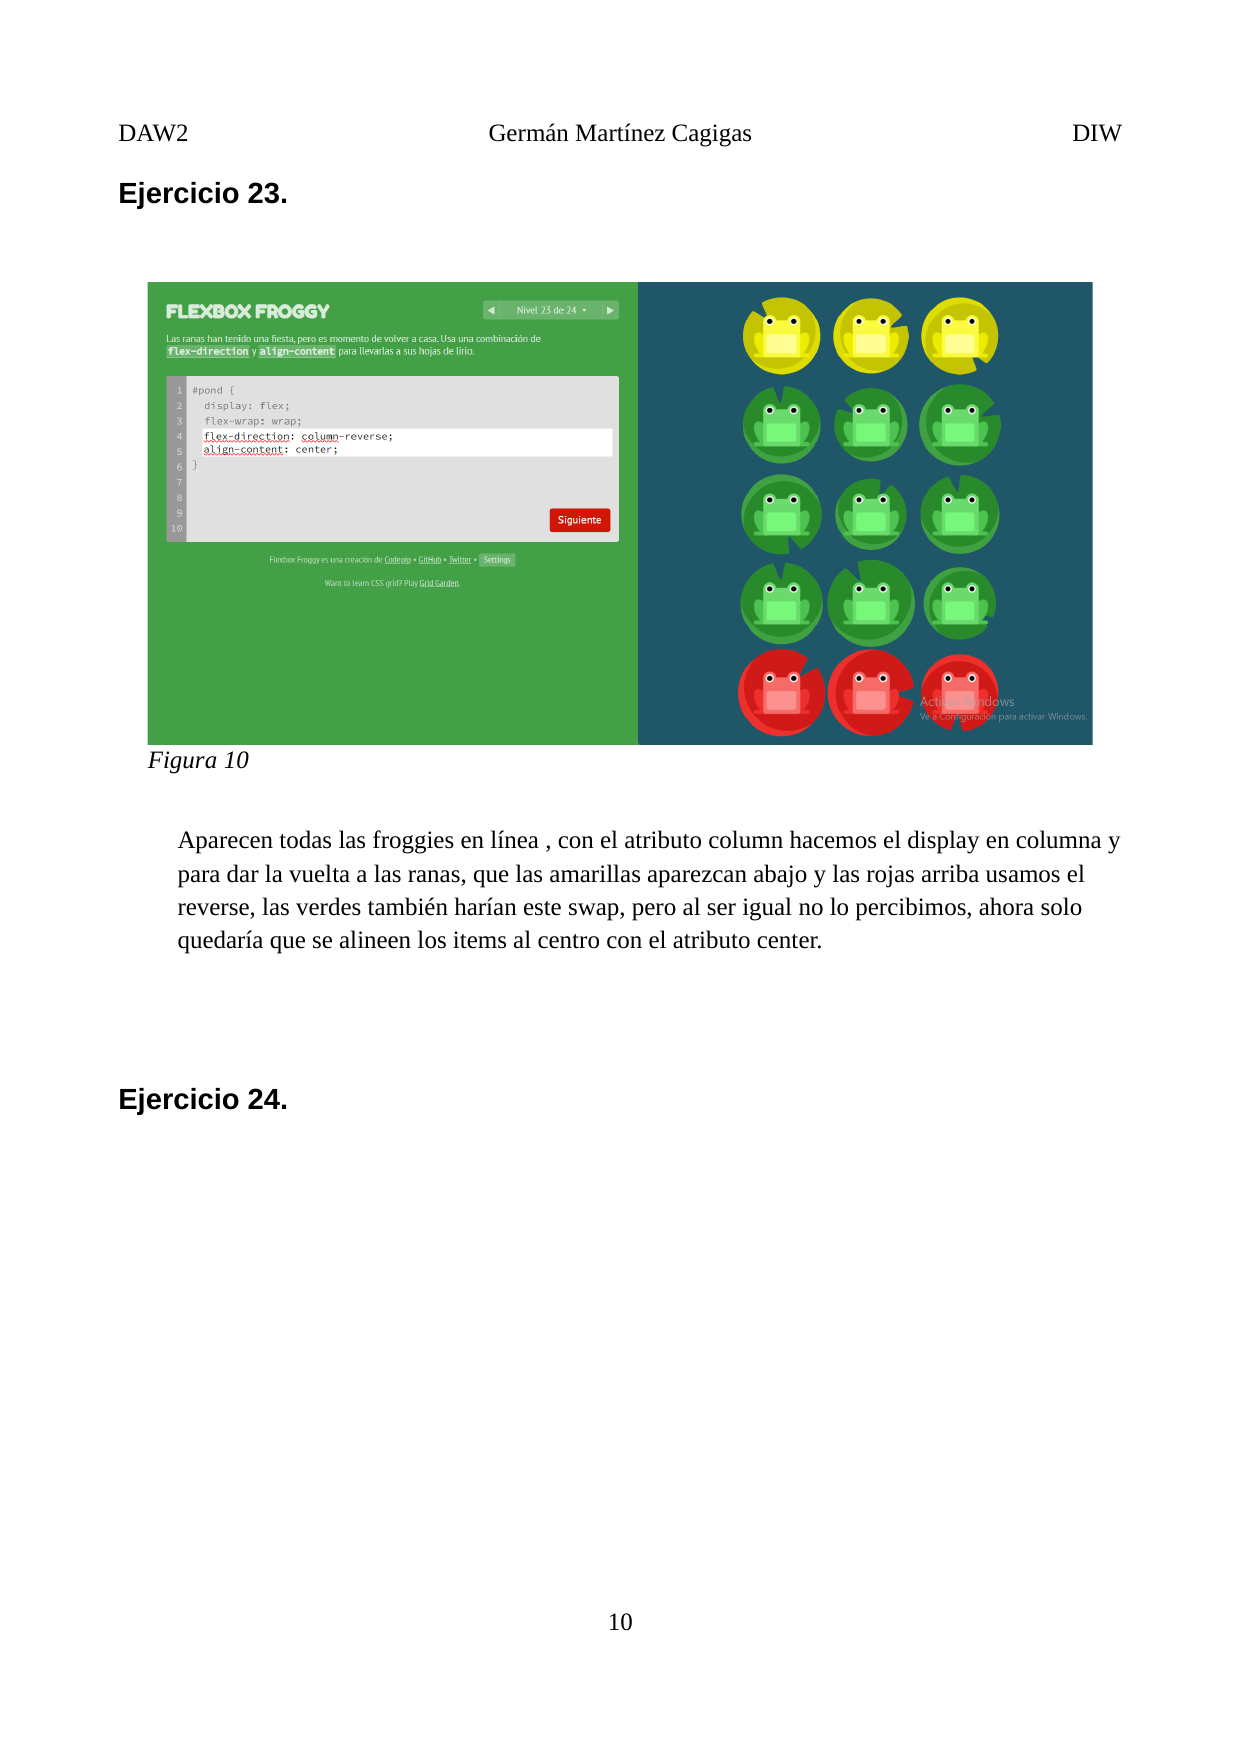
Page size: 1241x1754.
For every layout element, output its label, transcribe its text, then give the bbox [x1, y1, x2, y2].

text Aparecen todas las froggies en línea , con el atributo column hacemos el display en columna y para dar la vuelta a las ranas, que las amarillas aparezcan abajo y las rojas arriba usamos el reverse, las verdes también harían este swap, pero al ser igual no lo percibimos, ahora solo quedaría que se alineen los items al centro con el atributo center. [177, 826, 1122, 953]
text Figura 10 [148, 745, 1093, 774]
subtitle Ejercicio 24. [118, 1082, 1122, 1116]
picture [147, 282, 1093, 745]
subtitle Ejercicio 23. [118, 176, 1122, 210]
